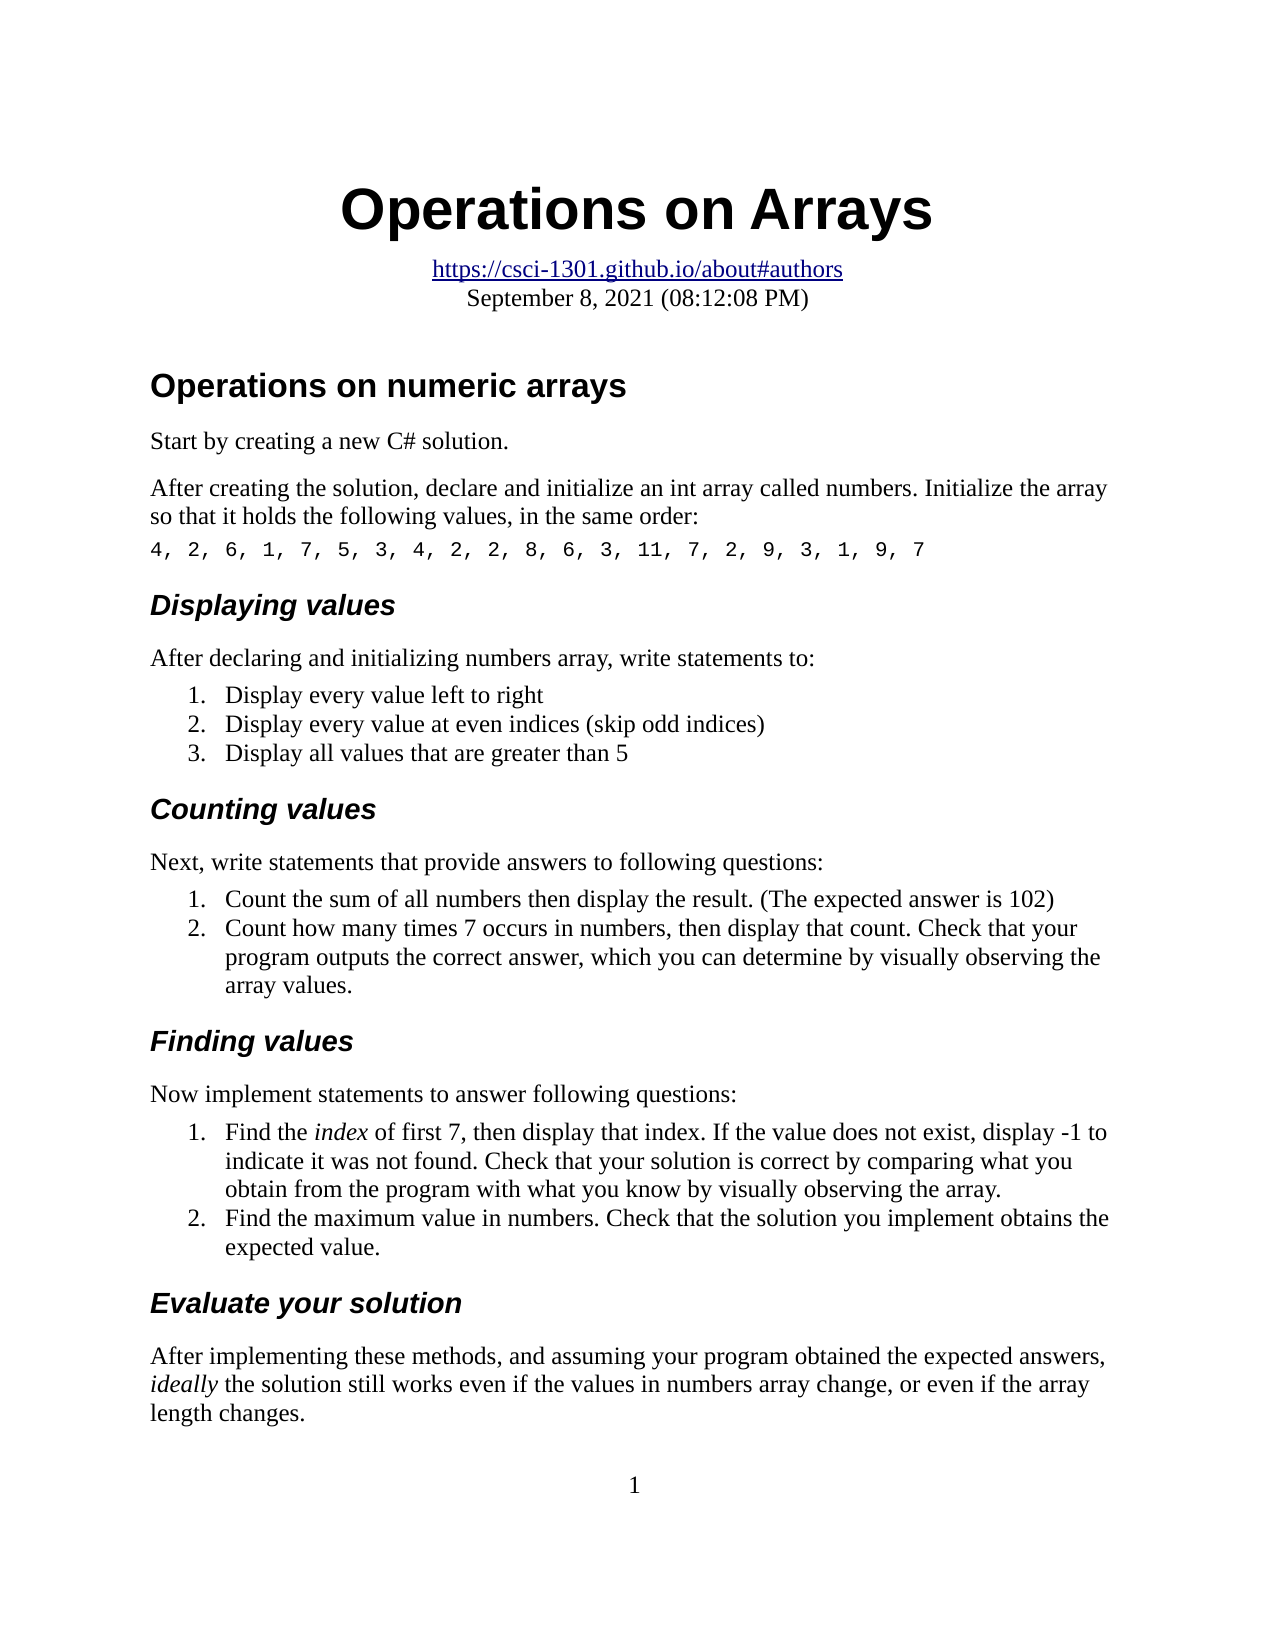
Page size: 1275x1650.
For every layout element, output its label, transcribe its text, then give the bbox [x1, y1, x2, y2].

text After creating the solution, declare and initialize an int array called numbers. Initialize the array so that it holds the following values, in the same order: [150, 473, 1125, 530]
list Display all values that are greater than 5 [187, 738, 1125, 767]
title Operations on Arrays [150, 175, 1125, 242]
text Next, write statements that provide answers to following questions: [150, 847, 1125, 875]
list Count the sum of all numbers then display the result. (The expected answer is 102) [187, 884, 1125, 913]
text https://csci-1301.github.io/about#authors [150, 254, 1125, 283]
list Display every value at even indices (skip odd indices) [187, 709, 1125, 738]
subtitle Operations on numeric arrays [150, 366, 1125, 404]
text 4, 2, 6, 1, 7, 5, 3, 4, 2, 2, 8, 6, 3, 11, 7, 2, 9, 3, 1, 9, 7 [150, 539, 1125, 563]
list Count how many times 7 occurs in numbers, then display that count. Check that your program outputs the correct answer, which you can determine by visually observing the array values. [187, 913, 1125, 999]
subtitle Counting values [150, 792, 1125, 825]
subtitle Evaluate your solution [150, 1286, 1125, 1319]
subtitle Finding values [150, 1024, 1125, 1058]
text After declaring and initializing numbers array, write statements to: [150, 643, 1125, 671]
text Start by creating a new C# solution. [150, 426, 1125, 455]
list Display every value left to right [187, 680, 1125, 709]
text Now implement statements to answer following questions: [150, 1079, 1125, 1108]
text After implementing these methods, and assuming your program obtained the expected answers, ideally the solution still works even if the values in numbers array change, or even if the array length changes. [150, 1341, 1125, 1427]
list Find the maximum value in numbers. Check that the solution you implement obtains the expected value. [187, 1203, 1125, 1261]
subtitle Displaying values [150, 588, 1125, 621]
list Find the index of first 7, then display that index. If the value does not exist, display -1 to indicate it was not found. Check that your solution is correct by comparing what you obtain from the program with what you know by visually observing the array. [187, 1117, 1125, 1203]
text September 8, 2021 (08:12:08 PM) [150, 283, 1125, 312]
